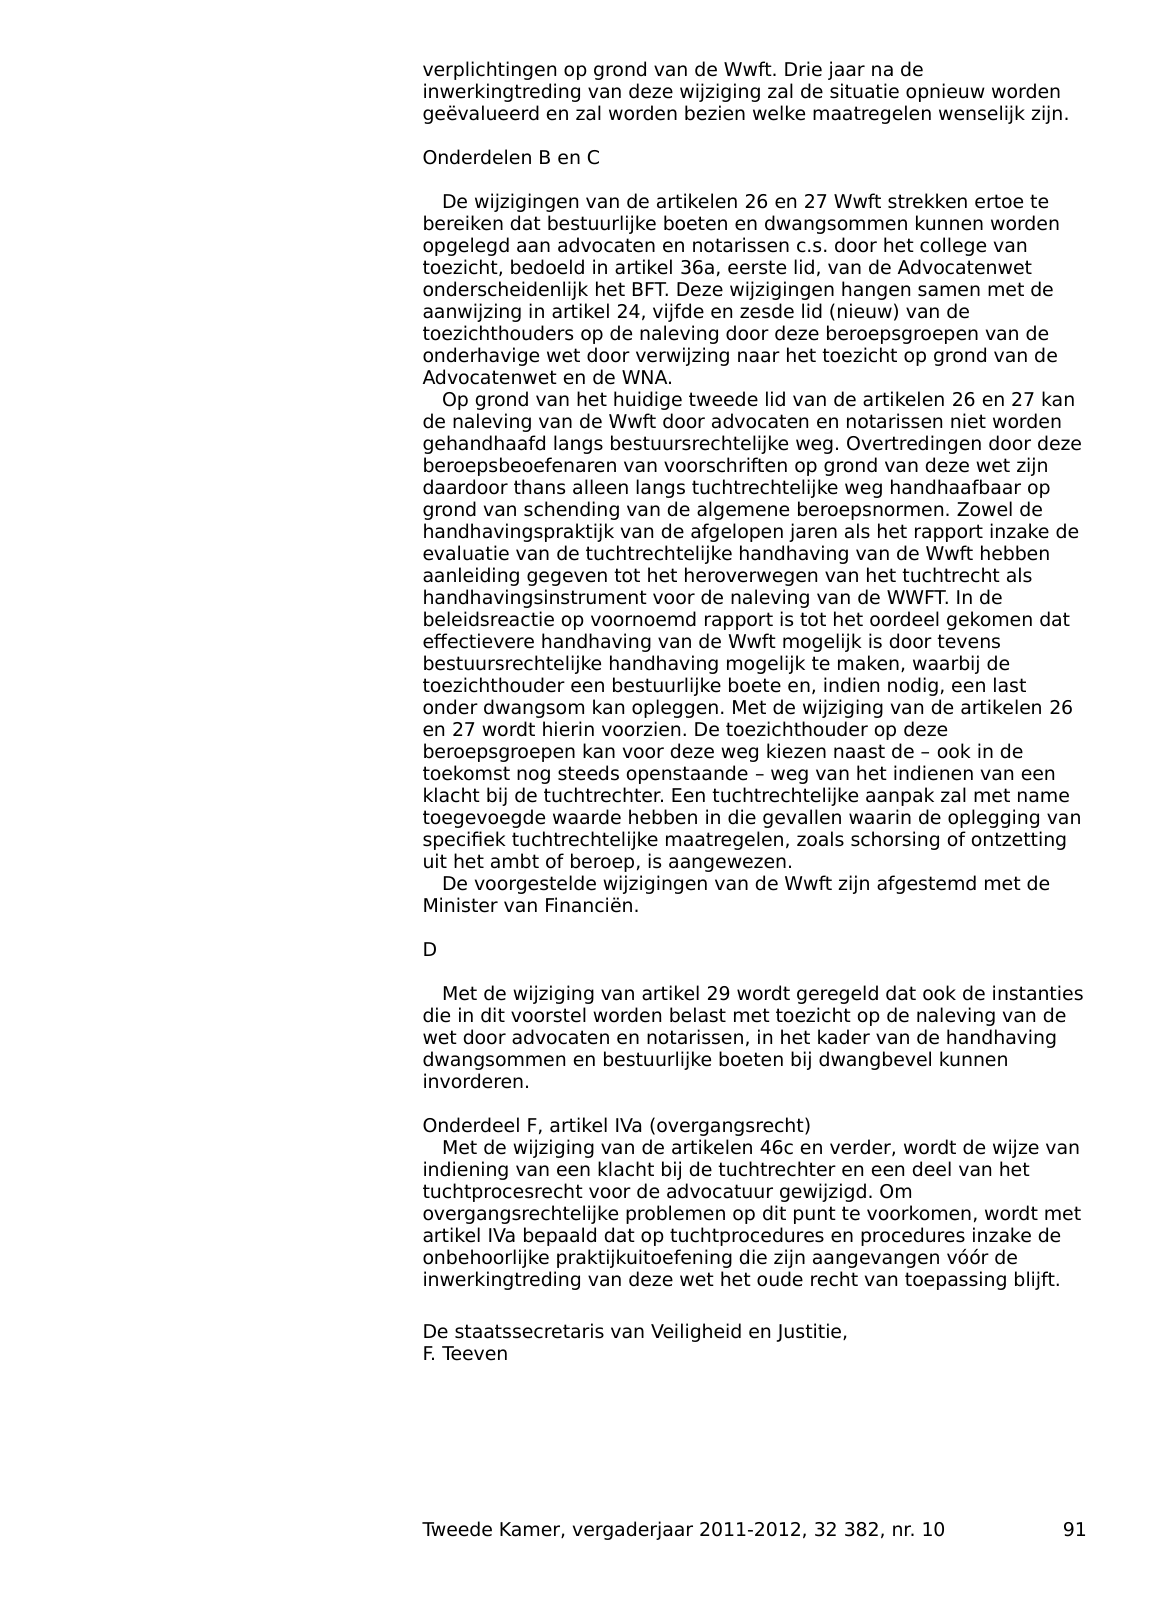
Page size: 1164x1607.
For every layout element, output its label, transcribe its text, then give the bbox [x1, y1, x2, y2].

subtitle Onderdelen B en C [422, 147, 1087, 169]
text Op grond van het huidige tweede lid van de artikelen 26 en 27 kan de naleving van de Wwft door advocaten en notarissen niet worden gehandhaafd langs bestuursrechtelijke weg. Overtredingen door deze beroepsbeoefenaren van voorschriften op grond van deze wet zijn daardoor thans alleen langs tuchtrechtelijke weg handhaafbaar op grond van schending van de algemene beroepsnormen. Zowel de handhavingspraktijk van de afgelopen jaren als het rapport inzake de evaluatie van de tuchtrechtelijke handhaving van de Wwft hebben aanleiding gegeven tot het heroverwegen van het tuchtrecht als handhavingsinstrument voor de naleving van de WWFT. In de beleidsreactie op voornoemd rapport is tot het oordeel gekomen dat effectievere handhaving van de Wwft mogelijk is door tevens bestuursrechtelijke handhaving mogelijk te maken, waarbij de toezichthouder een bestuurlijke boete en, indien nodig, een last onder dwangsom kan opleggen. Met de wijziging van de artikelen 26 en 27 wordt hierin voorzien. De toezichthouder op deze beroepsgroepen kan voor deze weg kiezen naast de – ook in de toekomst nog steeds openstaande – weg van het indienen van een klacht bij de tuchtrechter. Een tuchtrechtelijke aanpak zal met name toegevoegde waarde hebben in die gevallen waarin de oplegging van specifiek tuchtrechtelijke maatregelen, zoals schorsing of ontzetting uit het ambt of beroep, is aangewezen. [422, 389, 1087, 873]
text Met de wijziging van artikel 29 wordt geregeld dat ook de instanties die in dit voorstel worden belast met toezicht op de naleving van de wet door advocaten en notarissen, in het kader van de handhaving dwangsommen en bestuurlijke boeten bij dwangbevel kunnen invorderen. [422, 983, 1087, 1093]
text De voorgestelde wijzigingen van de Wwft zijn afgestemd met de Minister van Financiën. [422, 873, 1087, 917]
text De wijzigingen van de artikelen 26 en 27 Wwft strekken ertoe te bereiken dat bestuurlijke boeten en dwangsommen kunnen worden opgelegd aan advocaten en notarissen c.s. door het college van toezicht, bedoeld in artikel 36a, eerste lid, van de Advocatenwet onderscheidenlijk het BFT. Deze wijzigingen hangen samen met de aanwijzing in artikel 24, vijfde en zesde lid (nieuw) van de toezichthouders op de naleving door deze beroepsgroepen van de onderhavige wet door verwijzing naar het toezicht op grond van de Advocatenwet en de WNA. [422, 191, 1087, 389]
text De staatssecretaris van Veiligheid en Justitie, F. Teeven [422, 1321, 1087, 1365]
subtitle Onderdeel F, artikel IVa (overgangsrecht) [422, 1115, 1087, 1137]
text Met de wijziging van de artikelen 46c en verder, wordt de wijze van indiening van een klacht bij de tuchtrechter en een deel van het tuchtprocesrecht voor de advocatuur gewijzigd. Om overgangsrechtelijke problemen op dit punt te voorkomen, wordt met artikel IVa bepaald dat op tuchtprocedures en procedures inzake de onbehoorlijke praktijkuitoefening die zijn aangevangen vóór de inwerkingtreding van deze wet het oude recht van toepassing blijft. [422, 1137, 1087, 1291]
subtitle D [422, 939, 1087, 961]
text verplichtingen op grond van de Wwft. Drie jaar na de inwerkingtreding van deze wijziging zal de situatie opnieuw worden geëvalueerd en zal worden bezien welke maatregelen wenselijk zijn. [422, 59, 1087, 125]
